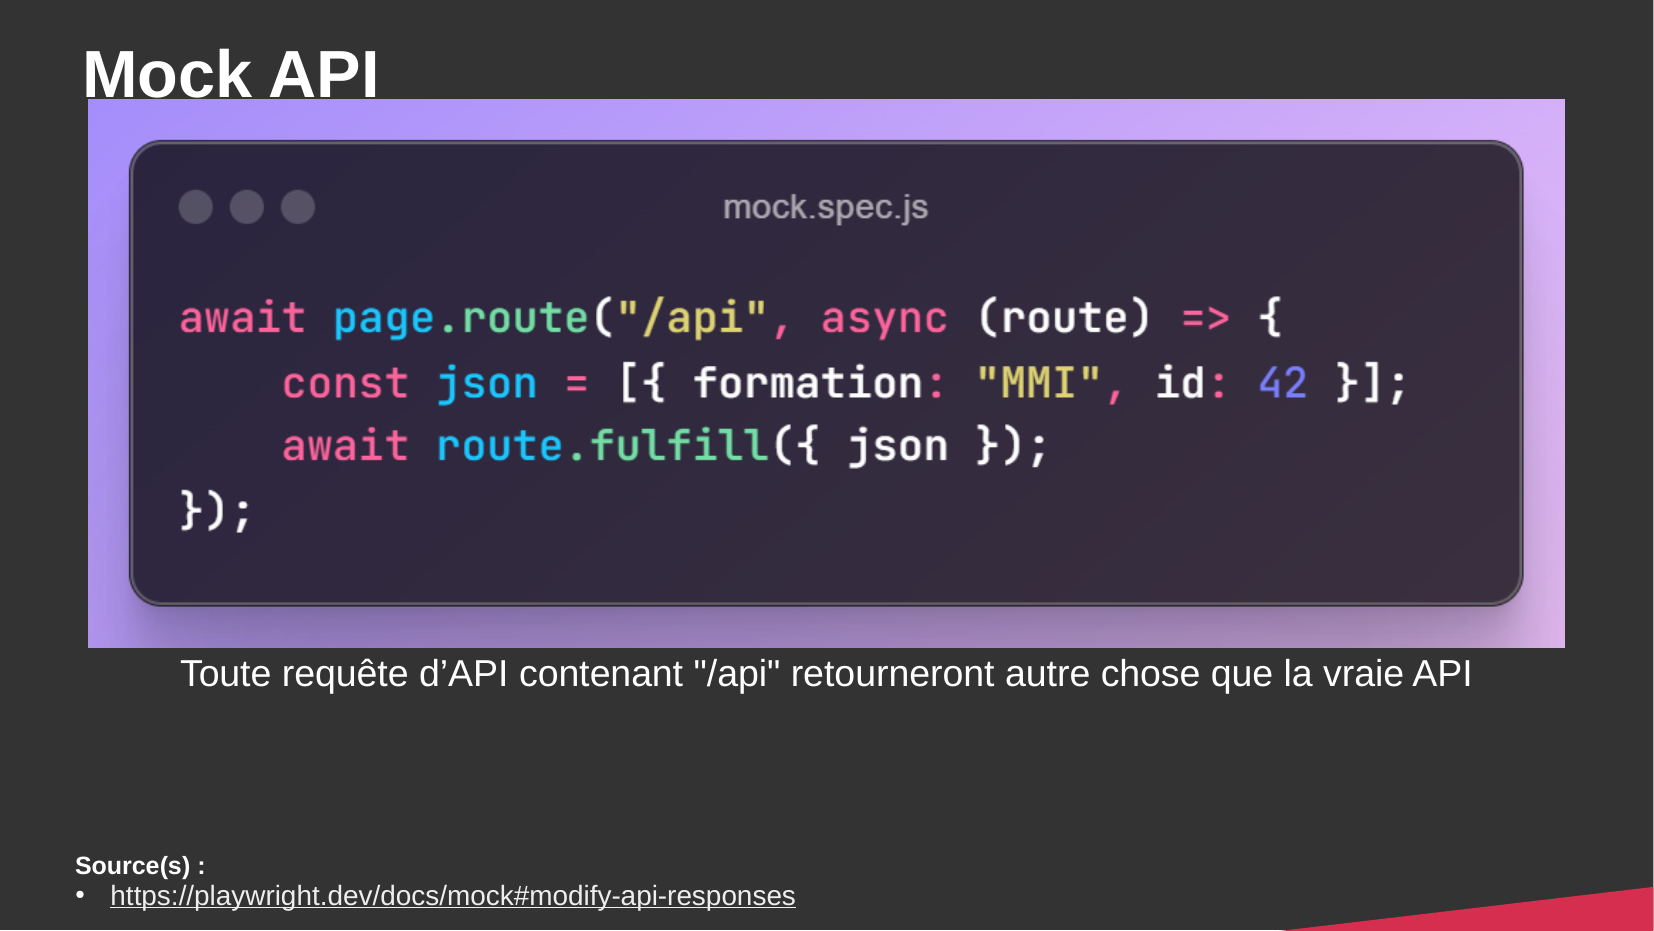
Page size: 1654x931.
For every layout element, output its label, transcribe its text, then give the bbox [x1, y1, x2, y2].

text_box [1279, 886, 1654, 931]
text_box Source(s) : https://playwright.dev/docs/mock#modify-api-responses [60, 750, 1546, 919]
text_box Toute requête d’API contenant "/api" retourneront autre chose que la vraie API [141, 645, 1512, 704]
picture [88, 99, 1565, 648]
title Mock API [82, 37, 1571, 112]
